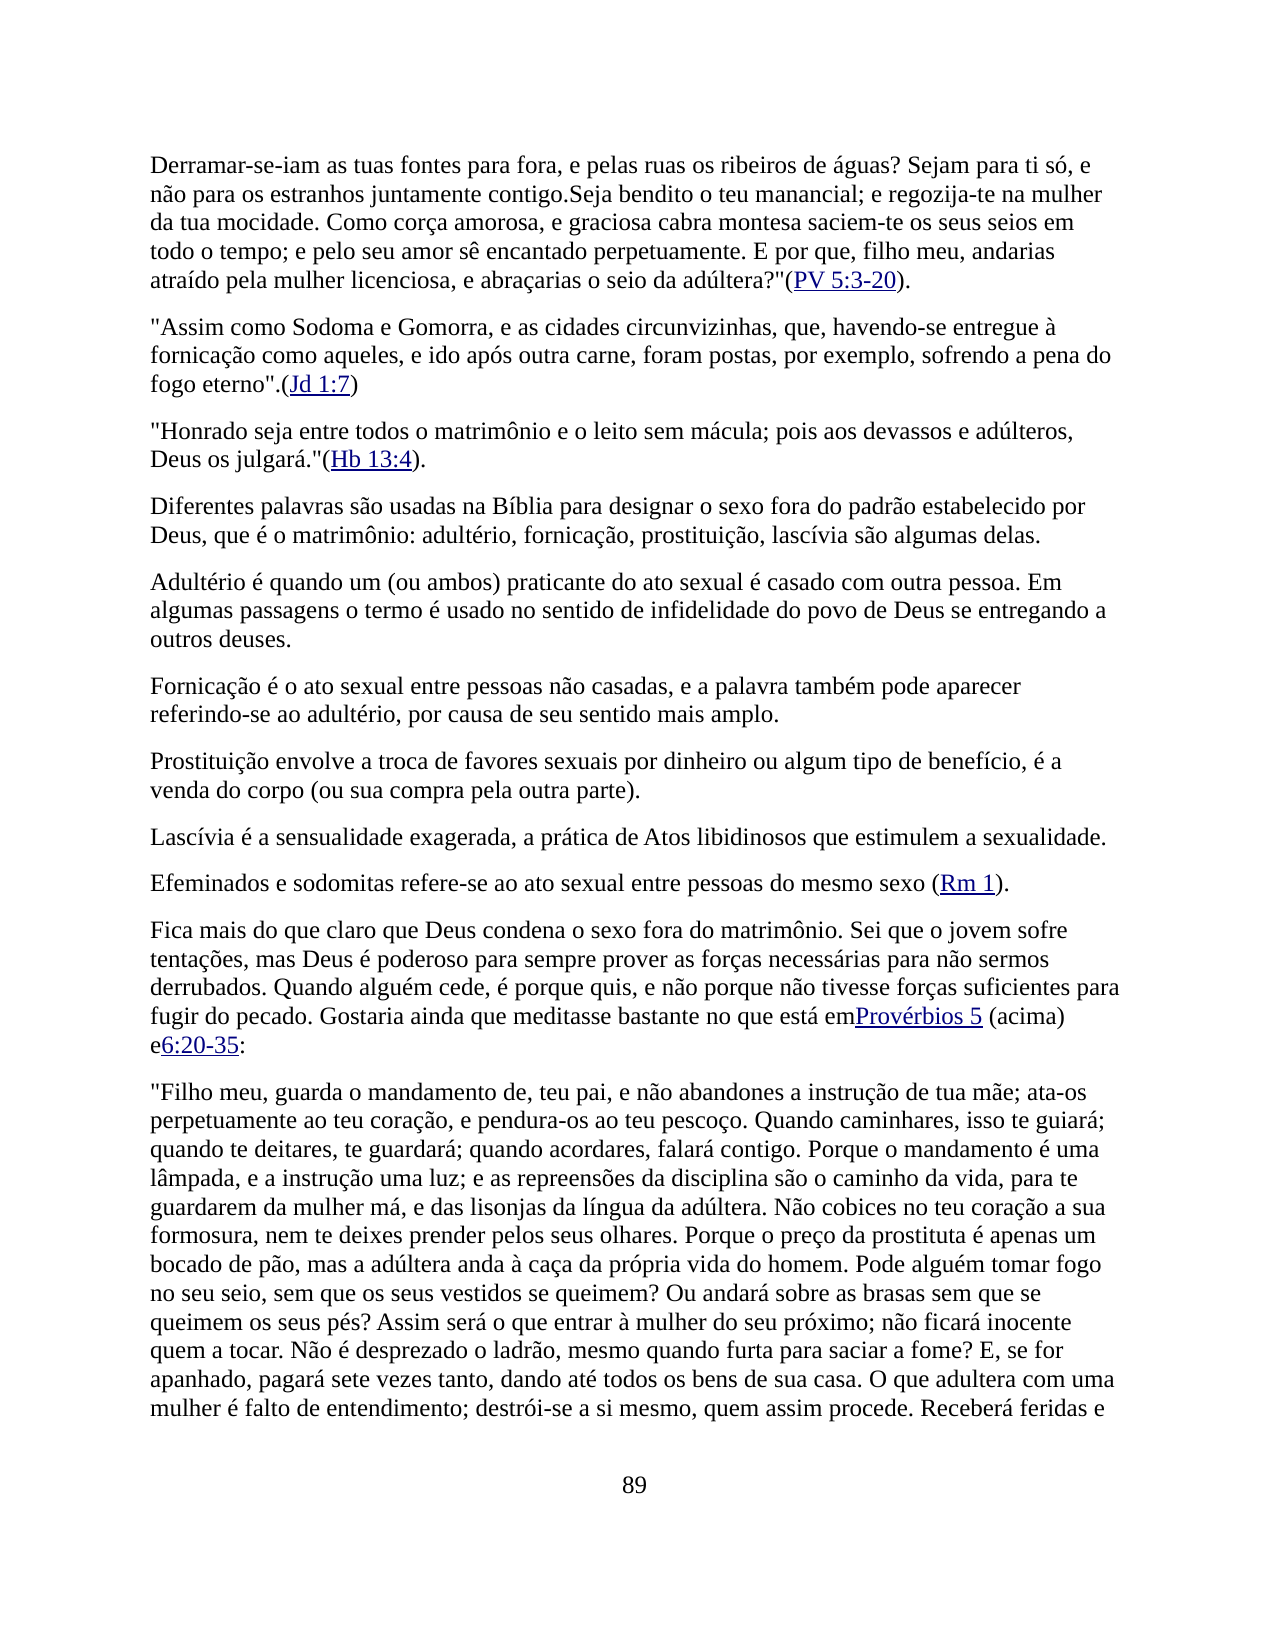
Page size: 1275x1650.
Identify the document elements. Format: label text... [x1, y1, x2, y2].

text "Assim como Sodoma e Gomorra, e as cidades circunvizinhas, que, havendo-se entregue à fornicação como aqueles, e ido após outra carne, foram postas, por exemplo, sofrendo a pena do fogo eterno".(Jd 1:7) [150, 312, 1125, 398]
text "Filho meu, guarda o mandamento de, teu pai, e não abandones a instrução de tua mãe; ata-os perpetuamente ao teu coração, e pendura-os ao teu pescoço. Quando caminhares, isso te guiará; quando te deitares, te guardará; quando acordares, falará contigo. Porque o mandamento é uma lâmpada, e a instrução uma luz; e as repreensões da disciplina são o caminho da vida, para te guardarem da mulher má, e das lisonjas da língua da adúltera. Não cobices no teu coração a sua formosura, nem te deixes prender pelos seus olhares. Porque o preço da prostituta é apenas um bocado de pão, mas a adúltera anda à caça da própria vida do homem. Pode alguém tomar fogo no seu seio, sem que os seus vestidos se queimem? Ou andará sobre as brasas sem que se queimem os seus pés? Assim será o que entrar à mulher do seu próximo; não ficará inocente quem a tocar. Não é desprezado o ladrão, mesmo quando furta para saciar a fome? E, se for apanhado, pagará sete vezes tanto, dando até todos os bens de sua casa. O que adultera com uma mulher é falto de entendimento; destrói-se a si mesmo, quem assim procede. Receberá feridas e [150, 1077, 1125, 1422]
text Derramar-se-iam as tuas fontes para fora, e pelas ruas os ribeiros de águas? Sejam para ti só, e não para os estranhos juntamente contigo.Seja bendito o teu manancial; e regozija-te na mulher da tua mocidade. Como corça amorosa, e graciosa cabra montesa saciem-te os seus seios em todo o tempo; e pelo seu amor sê encantado perpetuamente. E por que, filho meu, andarias atraído pela mulher licenciosa, e abraçarias o seio da adúltera?"(PV 5:3-20). [150, 150, 1125, 294]
text Efeminados e sodomitas refere-se ao ato sexual entre pessoas do mesmo sexo (Rm 1). [150, 868, 1125, 897]
text Fornicação é o ato sexual entre pessoas não casadas, e a palavra também pode aparecer referindo-se ao adultério, por causa de seu sentido mais amplo. [150, 671, 1125, 728]
text Prostituição envolve a troca de favores sexuais por dinheiro ou algum tipo de benefício, é a venda do corpo (ou sua compra pela outra parte). [150, 746, 1125, 804]
text "Honrado seja entre todos o matrimônio e o leito sem mácula; pois aos devassos e adúlteros, Deus os julgará."(Hb 13:4). [150, 416, 1125, 473]
text Lascívia é a sensualidade exagerada, a prática de Atos libidinosos que estimulem a sexualidade. [150, 822, 1125, 850]
text Adultério é quando um (ou ambos) praticante do ato sexual é casado com outra pessoa. Em algumas passagens o termo é usado no sentido de infidelidade do povo de Deus se entregando a outros deuses. [150, 567, 1125, 653]
text Diferentes palavras são usadas na Bíblia para designar o sexo fora do padrão estabelecido por Deus, que é o matrimônio: adultério, fornicação, prostituição, lascívia são algumas delas. [150, 491, 1125, 549]
text Fica mais do que claro que Deus condena o sexo fora do matrimônio. Sei que o jovem sofre tentações, mas Deus é poderoso para sempre prover as forças necessárias para não sermos derrubados. Quando alguém cede, é porque quis, e não porque não tivesse forças suficientes para fugir do pecado. Gostaria ainda que meditasse bastante no que está emProvérbios 5 (acima) e6:20-35: [150, 915, 1125, 1059]
